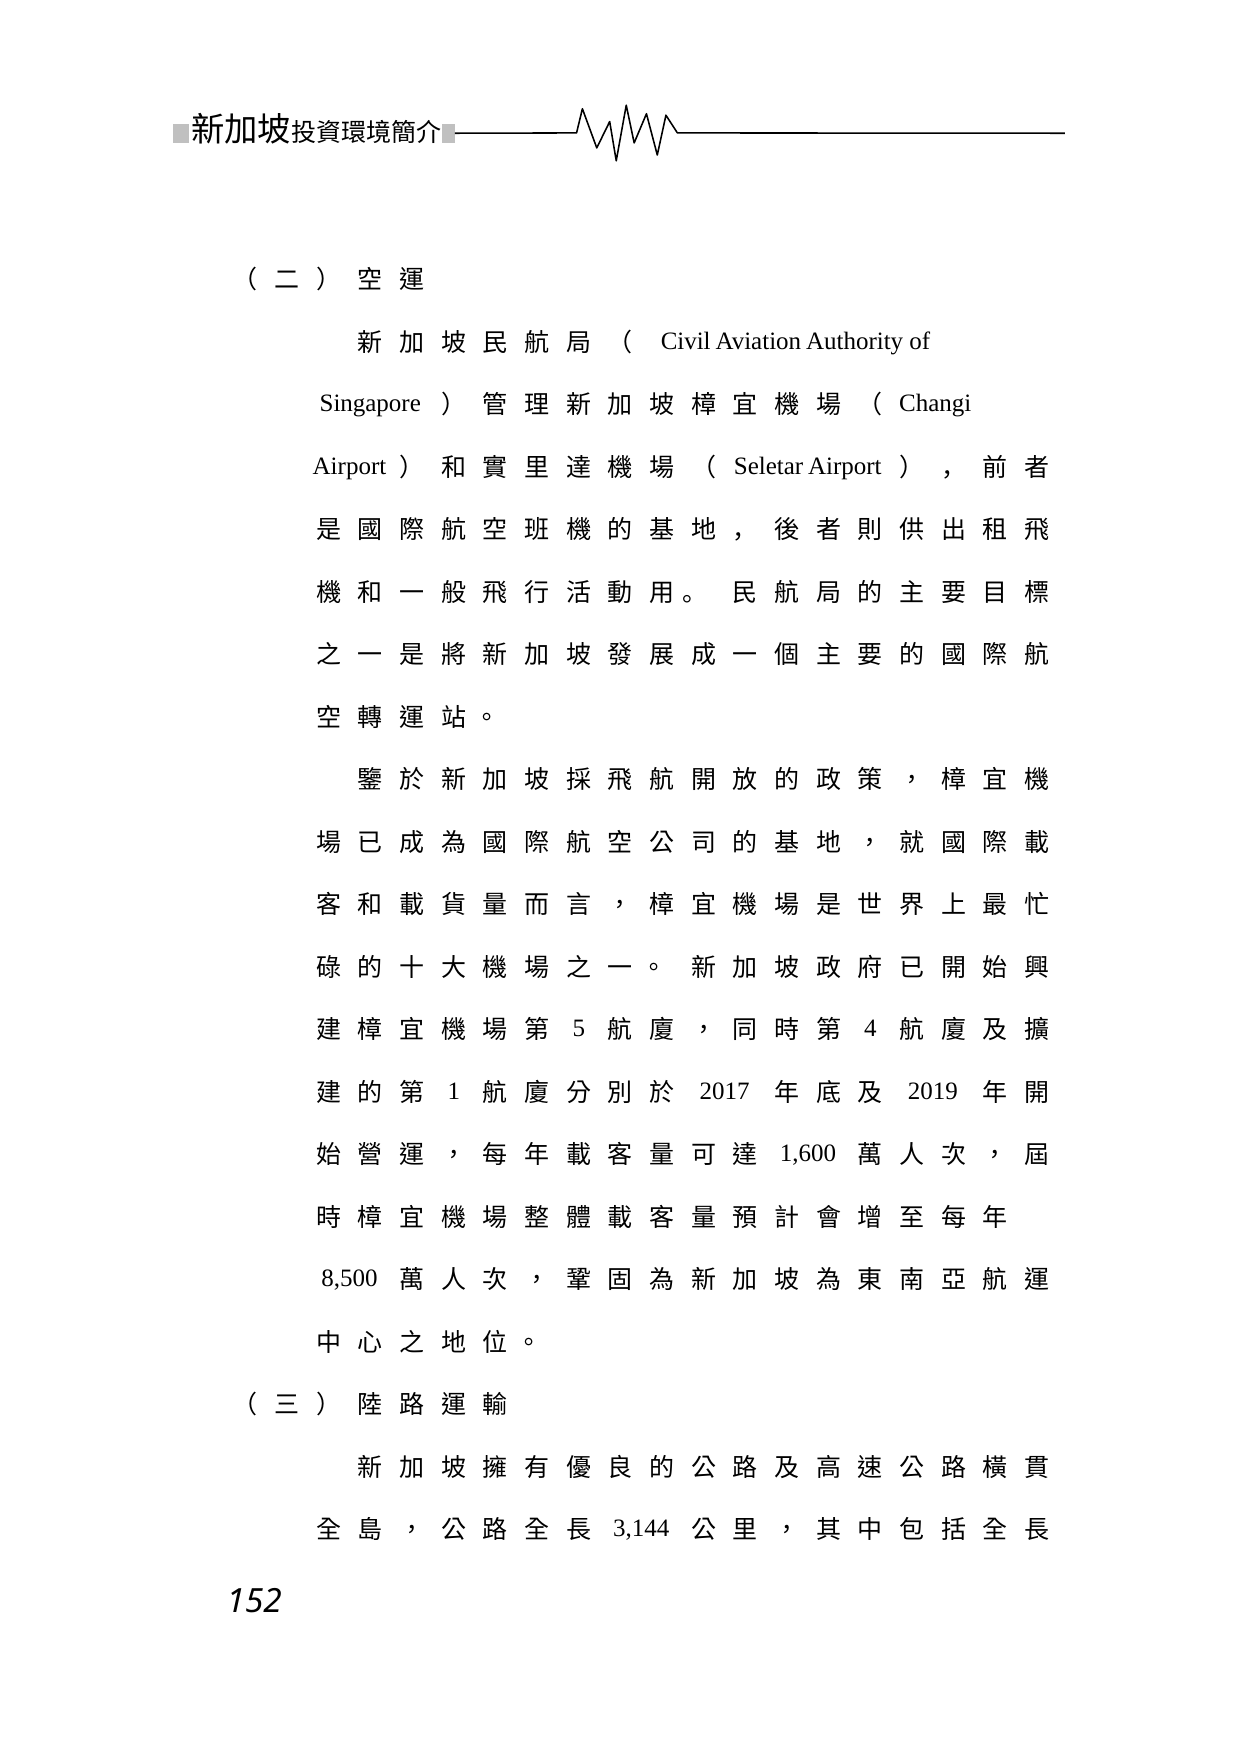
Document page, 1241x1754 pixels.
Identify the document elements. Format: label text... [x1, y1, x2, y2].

text 新加坡擁有優良的公路及高速公路橫貫全島，公路全長3,144公里，其中包括全長 [281, 1424, 1058, 1549]
text 新加坡民航局（Civil Aviation Authority of Singapore）管理新加坡樟宜機場（Changi Airport）和實里達機場（Seletar Airport），前者是國際航空班機的基地，後者則供出租飛機和一般飛行活動用。民航局的主要目標之一是將新加坡發展成一個主要的國際航空轉運站。 [281, 299, 1058, 736]
text （三）陸路運輸 [207, 1361, 1058, 1424]
text （二）空運 [207, 236, 1058, 299]
text 鑒於新加坡採飛航開放的政策，樟宜機場已成為國際航空公司的基地，就國際載客和載貨量而言，樟宜機場是世界上最忙碌的十大機場之一。新加坡政府已開始興建樟宜機場第5航廈，同時第4航廈及擴建的第1航廈分別於2017年底及2019年開始營運，每年載客量可達1,600萬人次，屆時樟宜機場整體載客量預計會增至每年8,500萬人次，鞏固為新加坡為東南亞航運中心之地位。 [281, 736, 1058, 1361]
